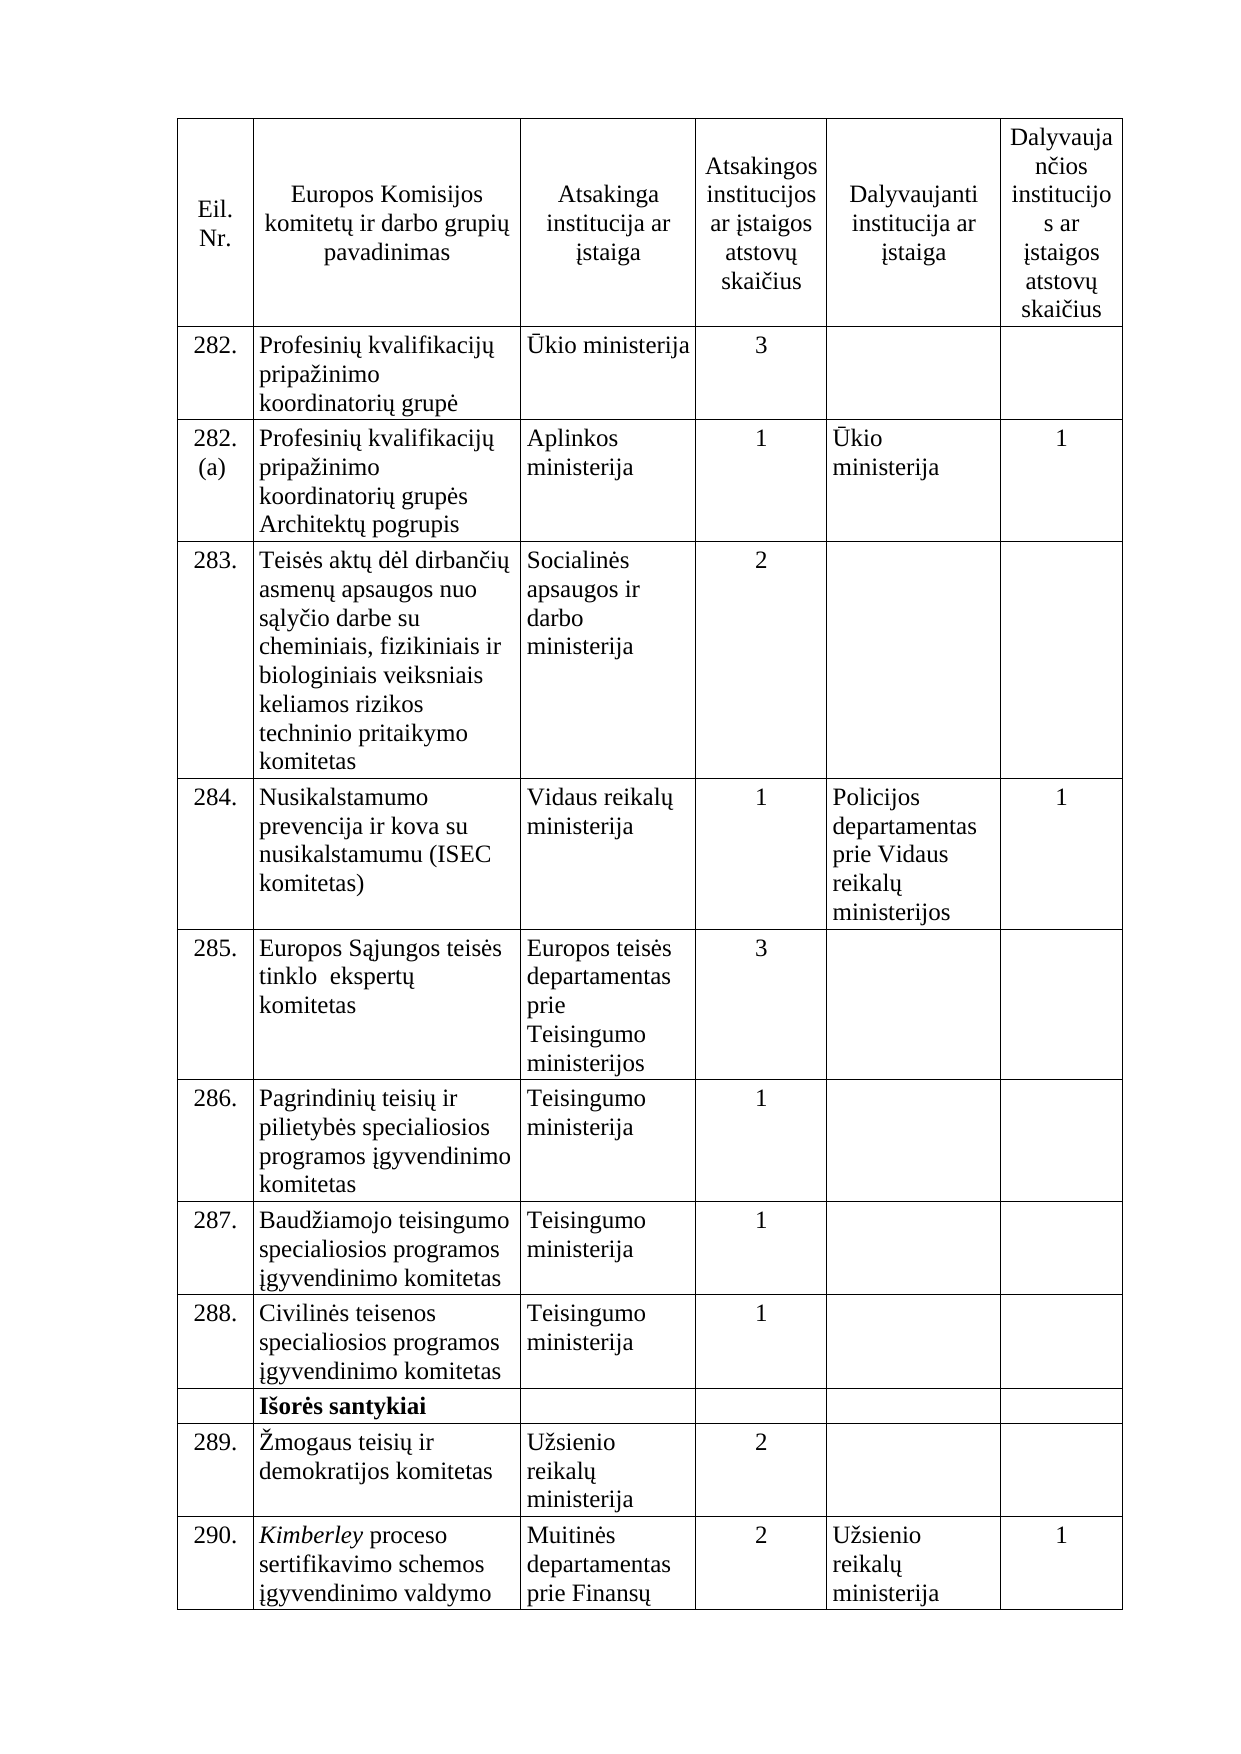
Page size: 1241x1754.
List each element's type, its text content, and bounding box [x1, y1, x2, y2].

table_cell 1 [1001, 779, 1122, 929]
table_cell 286. [178, 1080, 253, 1201]
table_cell Vidaus reikalų ministerija [521, 779, 695, 929]
table_cell Aplinkos ministerija [521, 420, 695, 541]
table_cell 287. [178, 1202, 253, 1294]
table_cell Užsienio reikalų ministerija [827, 1517, 1000, 1609]
table_cell 284. [178, 779, 253, 929]
table_header Dalyvaujanti institucija ar įstaiga [827, 119, 1000, 326]
table_cell [178, 1389, 253, 1423]
table_cell Civilinės teisenos specialiosios programos įgyvendinimo komitetas [254, 1295, 520, 1387]
table_cell [1001, 327, 1122, 419]
table_header Atsakingos institucijos ar įstaigos atstovų skaičius [696, 119, 826, 326]
table_cell 283. [178, 542, 253, 778]
table_cell Užsienio reikalų ministerija [521, 1424, 695, 1516]
table_cell 1 [1001, 420, 1122, 541]
table_cell Policijos departamentas prie Vidaus reikalų ministerijos [827, 779, 1000, 929]
table_cell 1 [1001, 1517, 1122, 1609]
table_cell Europos teisės departamentas prie Teisingumo ministerijos [521, 930, 695, 1079]
table_cell [1001, 930, 1122, 1079]
table_cell [827, 1080, 1000, 1201]
table_cell 2 [696, 1517, 826, 1609]
table_cell Kimberley proceso sertifikavimo schemos įgyvendinimo valdymo [254, 1517, 520, 1609]
table_cell 1 [696, 420, 826, 541]
table_header Eil. Nr. [178, 119, 253, 326]
table_cell Teisingumo ministerija [521, 1202, 695, 1294]
table_cell 285. [178, 930, 253, 1079]
table_cell Muitinės departamentas prie Finansų [521, 1517, 695, 1609]
table_header Europos Komisijos komitetų ir darbo grupių pavadinimas [254, 119, 520, 326]
table_cell 1 [696, 1202, 826, 1294]
table_cell [1001, 542, 1122, 778]
table_cell Nusikalstamumo prevencija ir kova su nusikalstamumu (ISEC komitetas) [254, 779, 520, 929]
table_cell [1001, 1295, 1122, 1387]
table_cell Teisės aktų dėl dirbančių asmenų apsaugos nuo sąlyčio darbe su cheminiais, fizikiniais ir biologiniais veiksniais keliamos rizikos techninio pritaikymo komitetas [254, 542, 520, 778]
table_cell 1 [696, 1080, 826, 1201]
table_header Dalyvaujančios institucijos ar įstaigos atstovų skaičius [1001, 119, 1122, 326]
table_cell [827, 1424, 1000, 1516]
table_cell [1001, 1080, 1122, 1201]
table_cell [827, 1202, 1000, 1294]
table_cell 288. [178, 1295, 253, 1387]
table_cell Profesinių kvalifikacijų pripažinimo koordinatorių grupė [254, 327, 520, 419]
table_cell Baudžiamojo teisingumo specialiosios programos įgyvendinimo komitetas [254, 1202, 520, 1294]
table_cell Išorės santykiai [254, 1389, 520, 1423]
table_cell Socialinės apsaugos ir darbo ministerija [521, 542, 695, 778]
table_cell Ūkio ministerija [827, 420, 1000, 541]
table_cell Pagrindinių teisių ir pilietybės specialiosios programos įgyvendinimo komitetas [254, 1080, 520, 1201]
table_cell [1001, 1389, 1122, 1423]
table_cell 289. [178, 1424, 253, 1516]
table_cell 290. [178, 1517, 253, 1609]
table_cell 2 [696, 1424, 826, 1516]
table_cell Profesinių kvalifikacijų pripažinimo koordinatorių grupės Architektų pogrupis [254, 420, 520, 541]
table_cell 3 [696, 327, 826, 419]
table_cell 2 [696, 542, 826, 778]
table_header Atsakinga institucija ar įstaiga [521, 119, 695, 326]
table_cell [1001, 1202, 1122, 1294]
table_cell 3 [696, 930, 826, 1079]
table_cell Žmogaus teisių ir demokratijos komitetas [254, 1424, 520, 1516]
table_cell [521, 1389, 695, 1423]
table_cell 282. [178, 327, 253, 419]
table_cell 1 [696, 1295, 826, 1387]
table_cell [1001, 1424, 1122, 1516]
table_cell [696, 1389, 826, 1423]
table_cell [827, 327, 1000, 419]
table_cell 282.(a) [178, 420, 253, 541]
table_cell [827, 930, 1000, 1079]
table_cell Teisingumo ministerija [521, 1080, 695, 1201]
table_cell [827, 1389, 1000, 1423]
table_cell [827, 542, 1000, 778]
table_cell Teisingumo ministerija [521, 1295, 695, 1387]
table_cell Ūkio ministerija [521, 327, 695, 419]
table_cell [827, 1295, 1000, 1387]
table_cell Europos Sąjungos teisės tinklo ekspertų komitetas [254, 930, 520, 1079]
table_cell 1 [696, 779, 826, 929]
